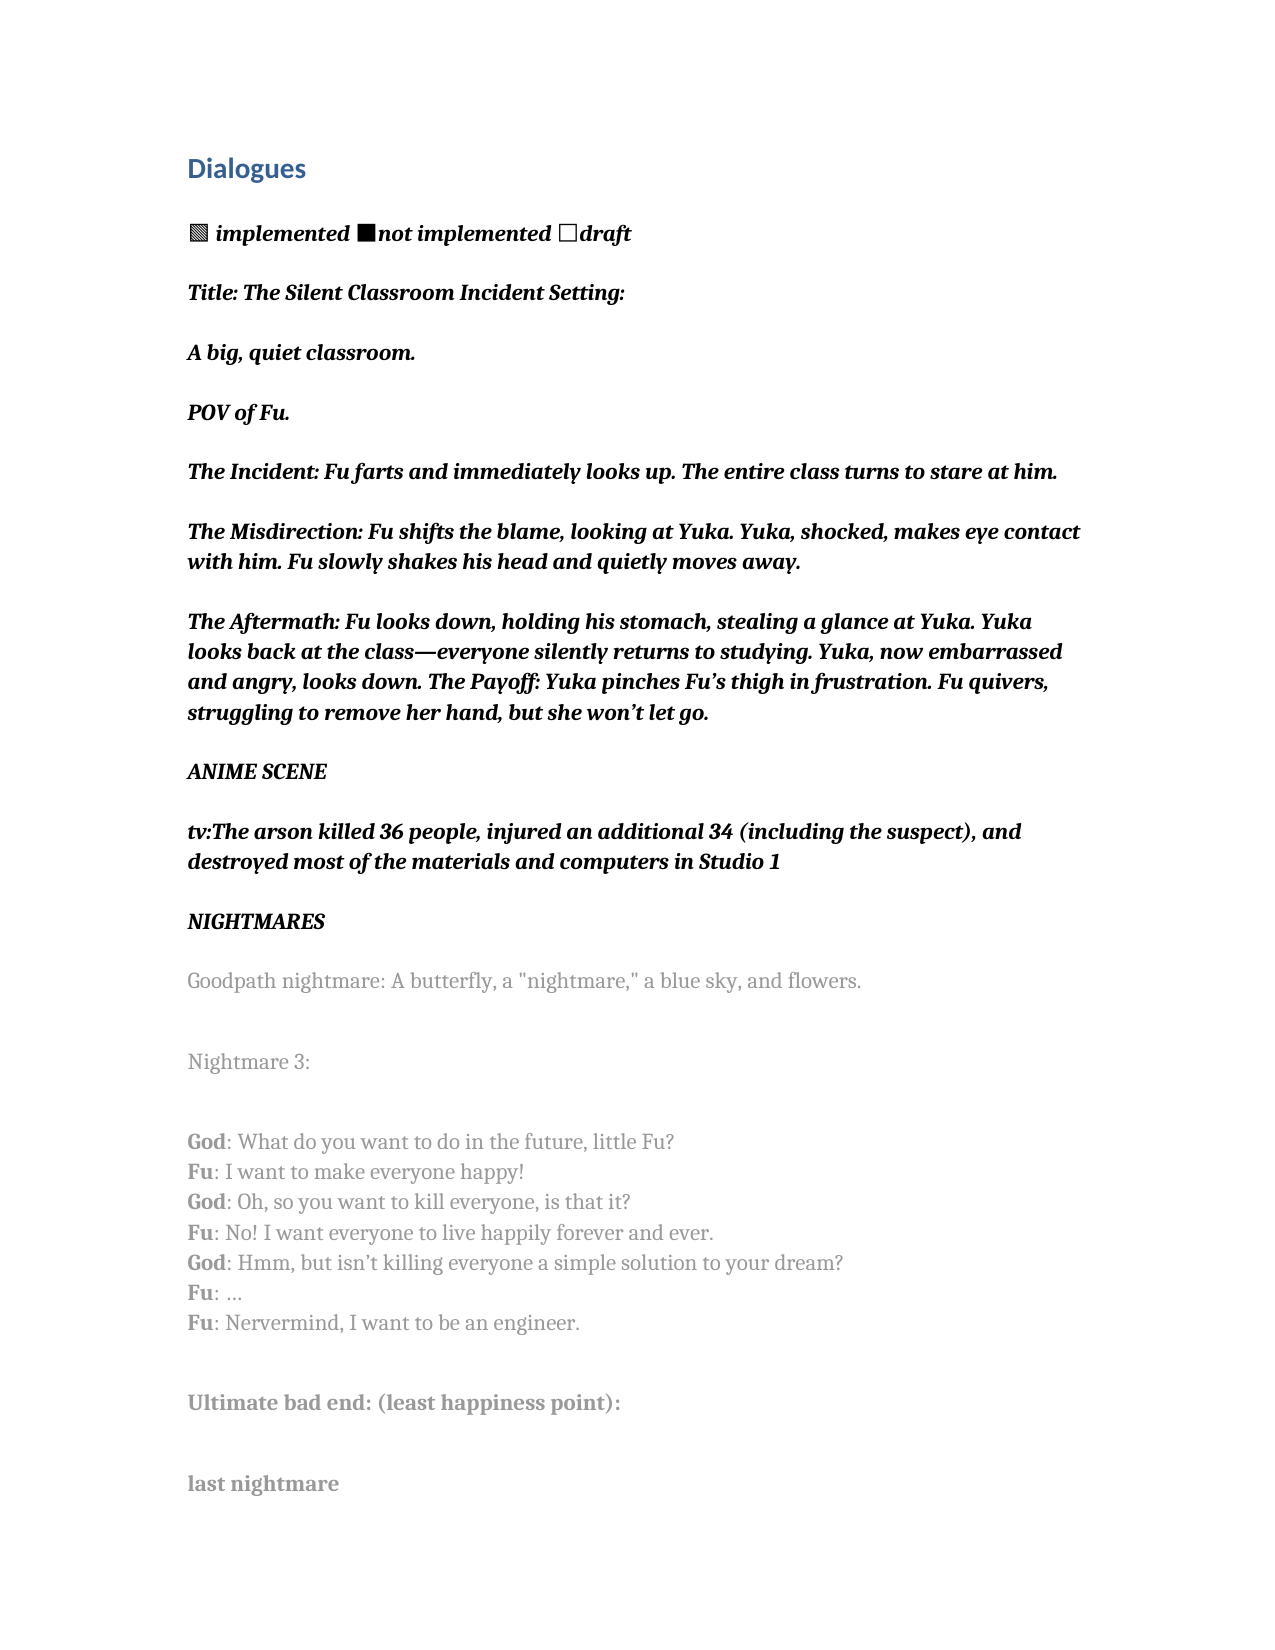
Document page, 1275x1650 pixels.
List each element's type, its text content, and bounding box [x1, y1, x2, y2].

text Ultimate bad end: (least happiness point): [187, 1390, 1087, 1417]
text tv:The arson killed 36 people, injured an additional 34 (including the suspect), and destroyed most of the materials and computers in Studio 1 [187, 819, 1087, 875]
text God: What do you want to do in the future, little Fu? Fu: I want to make everyone happy! God: Oh, so you want to kill everyone, is that it? Fu: No! I want everyone to live happily forever and ever. God: Hmm, but isn’t killing everyone a simple solution to your dream? Fu: … Fu: Nervermind, I want to be an engineer. [187, 1129, 1087, 1336]
text last nightmare [187, 1470, 1087, 1497]
text Title: The Silent Classroom Incident Setting: [187, 280, 1087, 306]
text A big, quiet classroom. [187, 340, 1087, 366]
text POV of Fu. [187, 399, 1087, 426]
text The Misdirection: Fu shifts the blame, looking at Yuka. Yuka, shocked, makes eye contact with him. Fu slowly shakes his head and quietly moves away. [187, 519, 1087, 575]
subtitle Dialogues [187, 150, 1087, 186]
text The Aftermath: Fu looks down, holding his stomach, stealing a glance at Yuka. Yuka looks back at the class—everyone silently returns to studying. Yuka, now embarrassed and angry, looks down. The Payoff: Yuka pinches Fu’s thigh in frustration. Fu quivers, struggling to remove her hand, but she won’t let go. [187, 609, 1087, 726]
text Goodpath nightmare: A butterfly, a "nightmare," a blue sky, and flowers. [187, 968, 1087, 995]
text 🟩 implemented ⬛not implemented ⬜draft [187, 220, 1087, 247]
text Nightmare 3: [187, 1048, 1087, 1075]
text The Incident: Fu farts and immediately looks up. The entire class turns to stare at him. [187, 459, 1087, 486]
text NIGHTMARES [187, 909, 1087, 935]
text ANIME SCENE [187, 759, 1087, 785]
